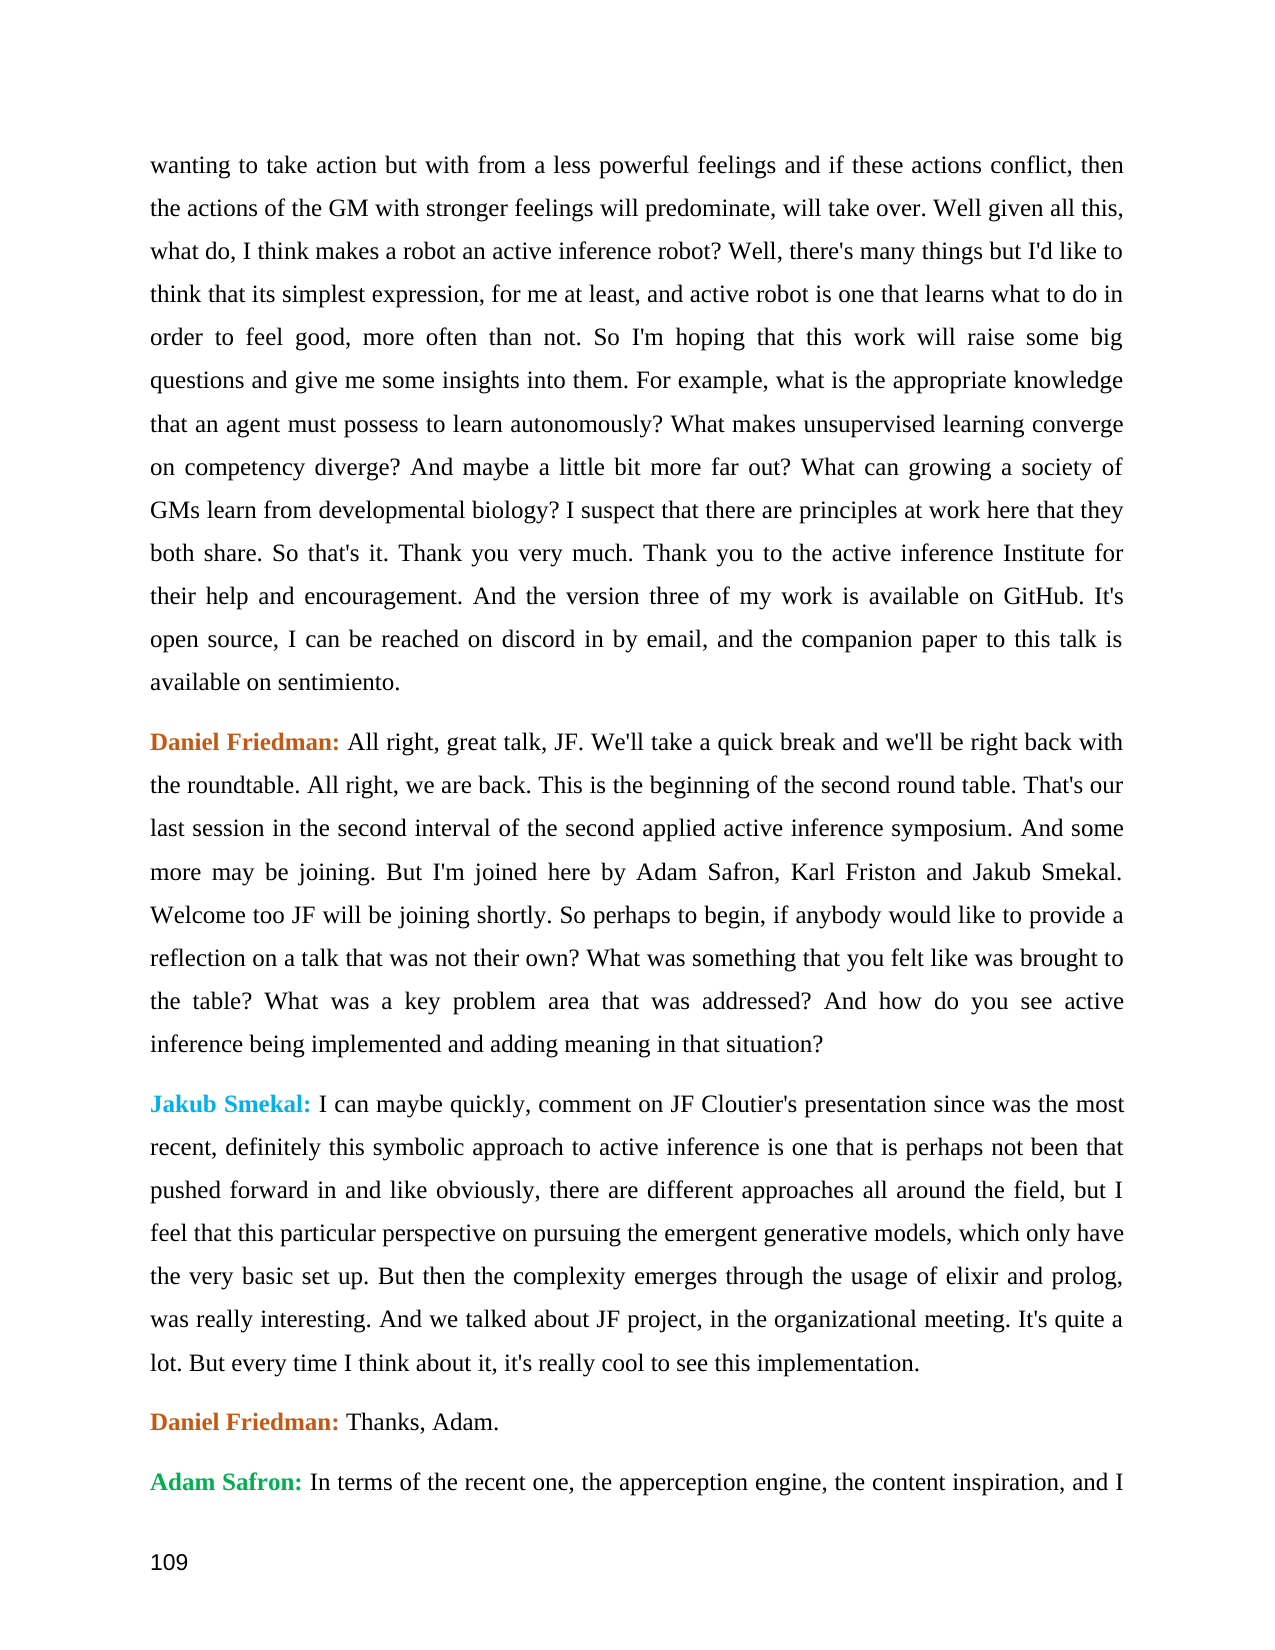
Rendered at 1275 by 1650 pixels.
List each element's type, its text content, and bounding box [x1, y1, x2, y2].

text Adam Safron: In terms of the recent one, the apperception engine, the content inspiration, and I [150, 1467, 1125, 1496]
text Jakub Smekal: I can maybe quickly, comment on JF Cloutier's presentation since was the most recent, definitely this symbolic approach to active inference is one that is perhaps not been that pushed forward in and like obviously, there are different approaches all around the field, but I feel that this particular perspective on pursuing the emergent generative models, which only have the very basic set up. But then the complexity emerges through the usage of elixir and prolog, was really interesting. And we talked about JF project, in the organizational meeting. It's quite a lot. But every time I think about it, it's really cool to see this implementation. [150, 1089, 1125, 1376]
text Daniel Friedman: Thanks, Adam. [150, 1407, 1125, 1436]
text wanting to take action but with from a less powerful feelings and if these actions conflict, then the actions of the GM with stronger feelings will predominate, will take over. Well given all this, what do, I think makes a robot an active inference robot? Well, there's many things but I'd like to think that its simplest expression, for me at least, and active robot is one that learns what to do in order to feel good, more often than not. So I'm hoping that this work will raise some big questions and give me some insights into them. For example, what is the appropriate knowledge that an agent must possess to learn autonomously? What makes unsupervised learning converge on competency diverge? And maybe a little bit more far out? What can growing a society of GMs learn from developmental biology? I suspect that there are principles at work here that they both share. So that's it. Thank you very much. Thank you to the active inference Institute for their help and encouragement. And the version three of my work is available on GitHub. It's open source, I can be reached on discord in by email, and the companion paper to this talk is available on sentimiento. [150, 150, 1125, 696]
text Daniel Friedman: All right, great talk, JF. We'll take a quick break and we'll be right back with the roundtable. All right, we are back. This is the beginning of the second round table. That's our last session in the second interval of the second applied active inference symposium. And some more may be joining. But I'm joined here by Adam Safron, Karl Friston and Jakub Smekal. Welcome too JF will be joining shortly. So perhaps to begin, if anybody would like to provide a reflection on a talk that was not their own? What was something that you felt like was brought to the table? What was a key problem area that was addressed? And how do you see active inference being implemented and adding meaning in that situation? [150, 727, 1125, 1058]
